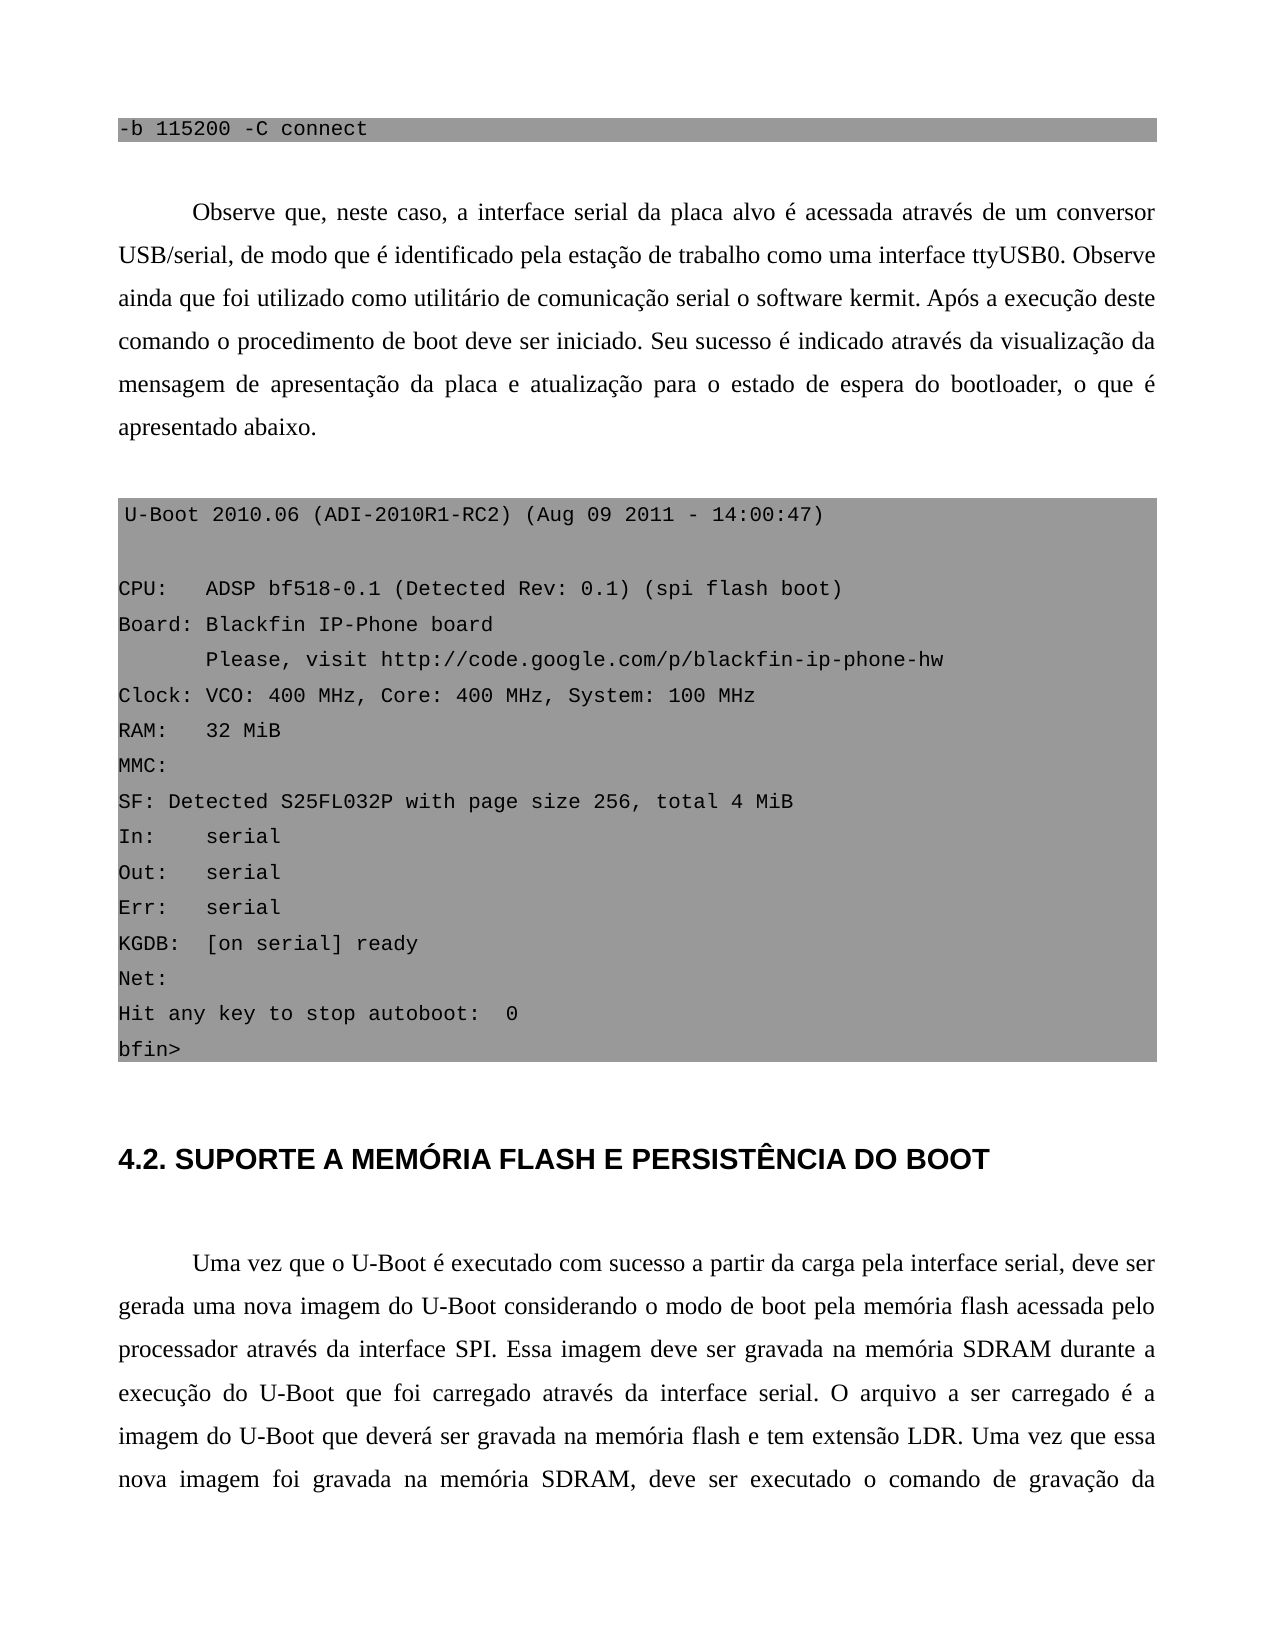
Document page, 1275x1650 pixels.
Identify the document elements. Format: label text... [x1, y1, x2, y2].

text bfin> [118, 1039, 1157, 1062]
text In: serial [118, 826, 1157, 850]
subtitle 4.2. SUPORTE A MEMÓRIA FLASH E PERSISTÊNCIA DO BOOT [118, 1142, 1157, 1176]
text Please, visit http://code.google.com/p/blackfin-ip-phone-hw [118, 649, 1157, 673]
text Observe que, neste caso, a interface serial da placa alvo é acessada através de um conversor USB/serial, de modo que é identificado pela estação de trabalho como uma interface ttyUSB0. Observe ainda que foi utilizado como utilitário de comunicação serial o software kermit. Após a execução deste comando o procedimento de boot deve ser iniciado. Seu sucesso é indicado através da visualização da mensagem de apresentação da placa e atualização para o estado de espera do bootloader, o que é apresentado abaixo. [118, 197, 1157, 441]
text U-Boot 2010.06 (ADI-2010R1-RC2) (Aug 09 2011 - 14:00:47) [118, 498, 1157, 528]
text Err: serial [118, 897, 1157, 921]
text Hit any key to stop autoboot: 0 [118, 1003, 1157, 1027]
text Uma vez que o U-Boot é executado com sucesso a partir da carga pela interface serial, deve ser gerada uma nova imagem do U-Boot considerando o modo de boot pela memória flash acessada pelo processador através da interface SPI. Essa imagem deve ser gravada na memória SDRAM durante a execução do U-Boot que foi carregado através da interface serial. O arquivo a ser carregado é a imagem do U-Boot que deverá ser gravada na memória flash e tem extensão LDR. Uma vez que essa nova imagem foi gravada na memória SDRAM, deve ser executado o comando de gravação da [118, 1248, 1157, 1493]
text Net: [118, 968, 1157, 992]
text CPU: ADSP bf518-0.1 (Detected Rev: 0.1) (spi flash boot) [118, 578, 1157, 602]
text Board: Blackfin IP-Phone board [118, 614, 1157, 637]
text Clock: VCO: 400 MHz, Core: 400 MHz, System: 100 MHz [118, 684, 1157, 708]
text -b 115200 -C connect [118, 118, 1157, 142]
text Out: serial [118, 862, 1157, 885]
text MMC: [118, 755, 1157, 779]
text SF: Detected S25FL032P with page size 256, total 4 MiB [118, 791, 1157, 814]
text RAM: 32 MiB [118, 720, 1157, 744]
text KGDB: [on serial] ready [118, 932, 1157, 956]
